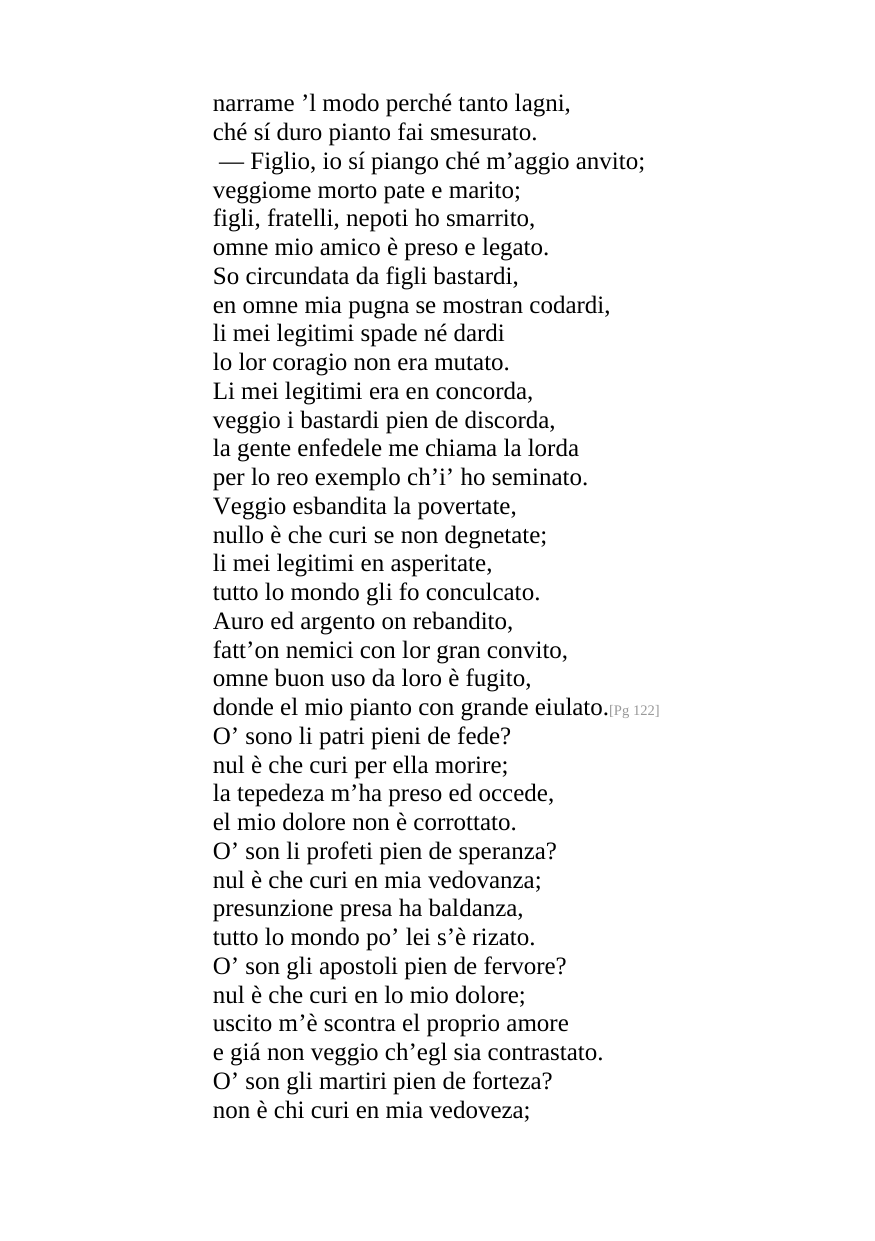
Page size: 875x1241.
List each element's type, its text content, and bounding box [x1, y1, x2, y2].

text Veggio esbandita la povertate, nullo è che curi se non degnetate; li mei legitimi en asperitate, tutto lo mondo gli fo conculcato. [213, 491, 779, 606]
text O’ son li profeti pien de speranza? nul è che curi en mia vedovanza; presunzione presa ha baldanza, tutto lo mondo po’ lei s’è rizato. [213, 836, 779, 951]
text Li mei legitimi era en concorda, veggio i bastardi pien de discorda, la gente enfedele me chiama la lorda per lo reo exemplo ch’i’ ho seminato. [213, 376, 779, 491]
text O’ sono li patri pieni de fede? nul è che curi per ella morire; la tepedeza m’ha preso ed occede, el mio dolore non è corrottato. [213, 721, 779, 836]
text So circundata da figli bastardi, en omne mia pugna se mostran codardi, li mei legitimi spade né dardi lo lor coragio non era mutato. [213, 261, 779, 376]
text O’ son gli martiri pien de forteza? non è chi curi en mia vedoveza; [213, 1066, 779, 1123]
text Auro ed argento on rebandito, fatt’on nemici con lor gran convito, omne buon uso da loro è fugito, donde el mio pianto con grande eiulato.[Pg 122] [213, 606, 779, 721]
text O’ son gli apostoli pien de fervore? nul è che curi en lo mio dolore; uscito m’è scontra el proprio amore e giá non veggio ch’egl sia contrastato. [213, 951, 779, 1066]
text — Figlio, io sí piango ché m’aggio anvito; veggiome morto pate e marito; figli, fratelli, nepoti ho smarrito, omne mio amico è preso e legato. [213, 146, 779, 261]
text narrame ’l modo perché tanto lagni, ché sí duro pianto fai smesurato. [213, 88, 779, 146]
